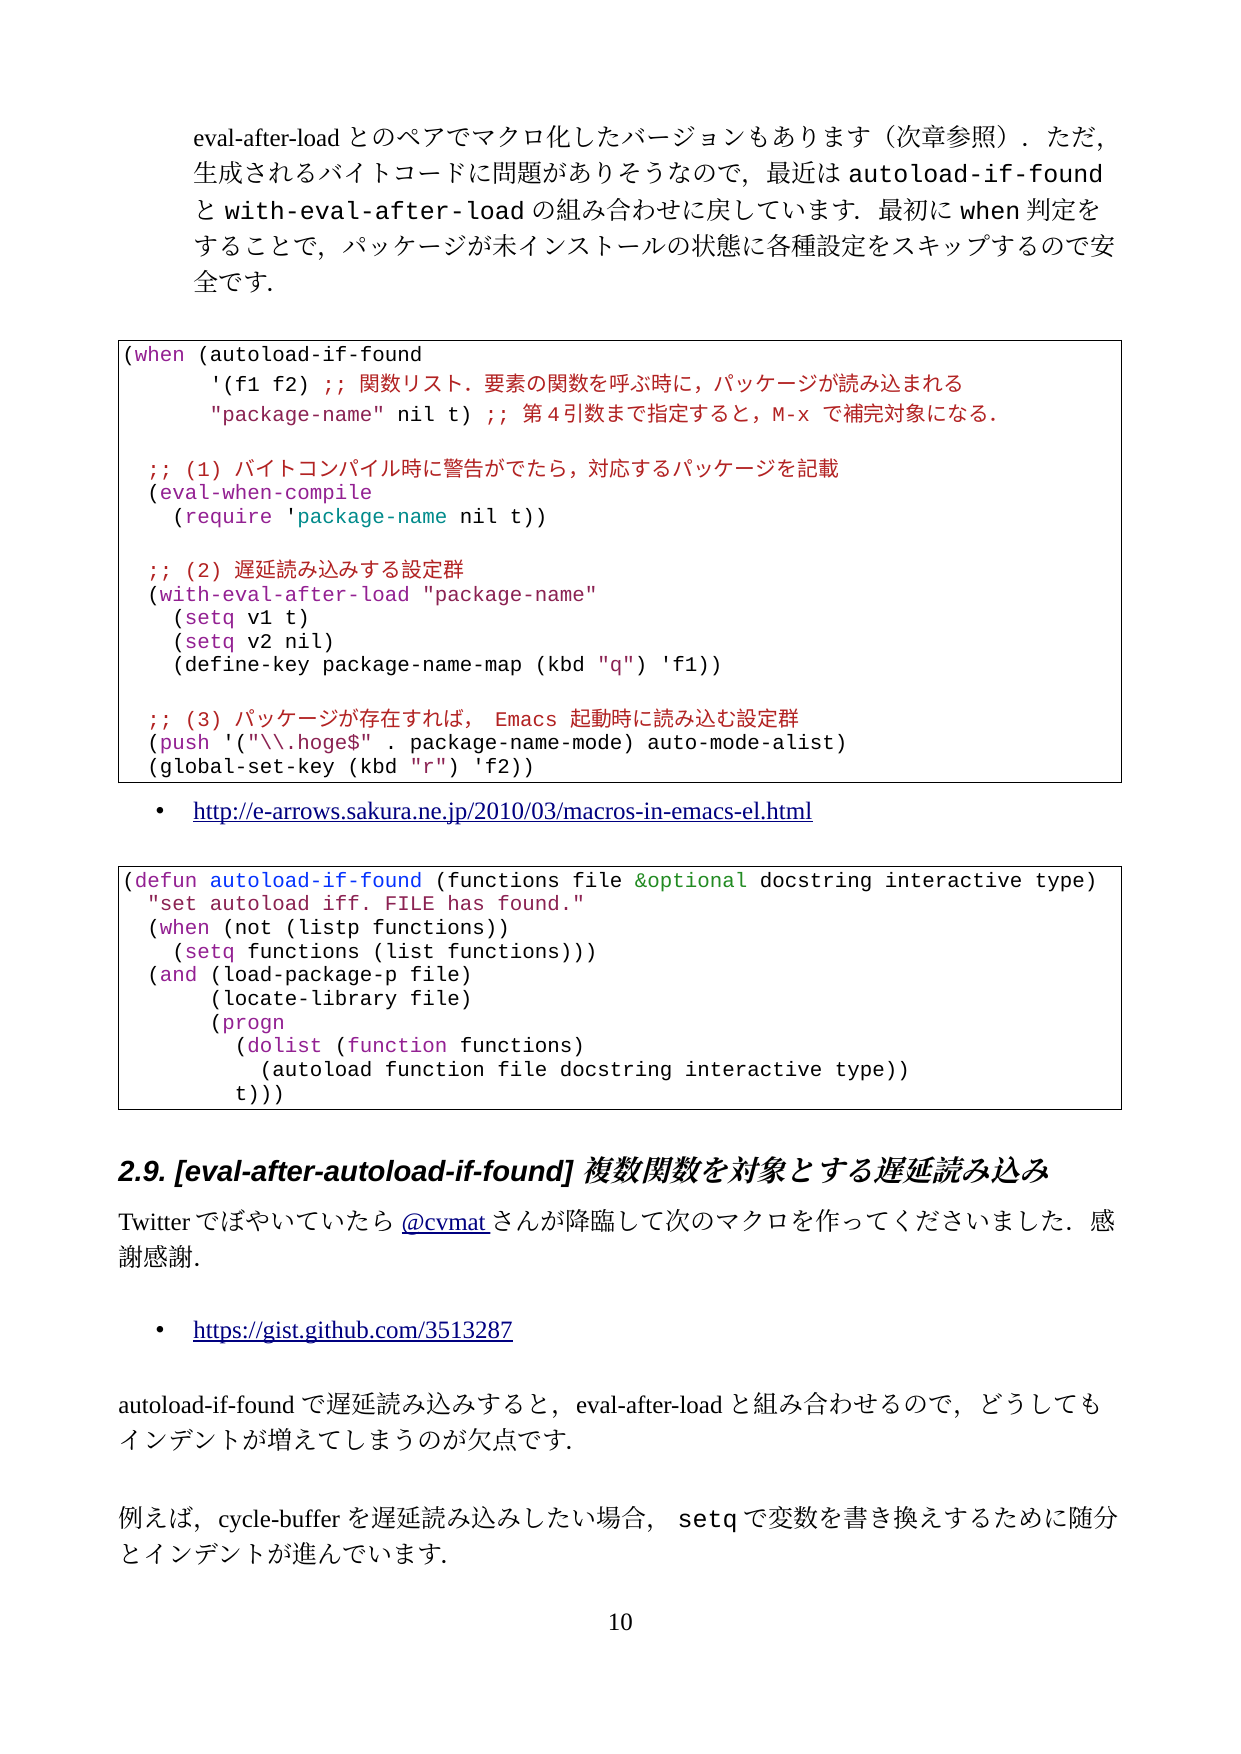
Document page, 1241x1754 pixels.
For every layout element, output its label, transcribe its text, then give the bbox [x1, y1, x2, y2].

text (define-key package-name-map (kbd "q") 'f1)) [119, 651, 1121, 674]
text t))) [119, 1079, 1121, 1109]
text "set autoload iff. FILE has found." [119, 889, 1121, 913]
text (defun autoload-if-found (functions file &optional docstring interactive type) [119, 867, 1121, 889]
list https://gist.github.com/3513287 [156, 1315, 1122, 1373]
text ;; (1) バイトコンパイル時に警告がでたら，対応するパッケージを記載 [119, 448, 1121, 478]
text (when (autoload-if-found [119, 341, 1121, 363]
text (global-set-key (kbd "r") 'f2)) [119, 752, 1121, 782]
text (setq v1 t) [119, 603, 1121, 627]
text (eval-when-compile [119, 478, 1121, 502]
text (push '("\\.hoge$" . package-name-mode) auto-mode-alist) [119, 728, 1121, 752]
text (setq v2 nil) [119, 627, 1121, 651]
text '(f1 f2) ;; 関数リスト．要素の関数を呼ぶ時に，パッケージが読み込まれる [119, 363, 1121, 394]
text (dolist (function functions) [119, 1031, 1121, 1055]
text "package-name" nil t) ;; 第4引数まで指定すると，M-x で補完対象になる． [119, 394, 1121, 424]
text ;; (3) パッケージが存在すれば， Emacs 起動時に読み込む設定群 [119, 698, 1121, 728]
text (setq functions (list functions))) [119, 937, 1121, 960]
text Twitterでぼやいていたら @cvmatさんが降臨して次のマクロを作ってくださいました．感謝感謝． [118, 1202, 1122, 1303]
text (autoload function file docstring interactive type)) [119, 1055, 1121, 1079]
subtitle [eval-after-autoload-if-found] 複数関数を対象とする遅延読み込み [118, 1148, 1122, 1189]
text (when (not (listp functions)) [119, 913, 1121, 937]
list eval-after-load とのペアでマクロ化したバージョンもあります（次章参照）．ただ，生成されるバイトコードに問題がありそうなので，最近は autoload-if-found と with-eval-after-load の組み合わせに戻しています．最初に when 判定をすることで，パッケージが未インストールの状態に各種設定をスキップするので安全です． [156, 118, 1122, 327]
text (locate-library file) [119, 984, 1121, 1008]
list http://e-arrows.sakura.ne.jp/2010/03/macros-in-emacs-el.html [156, 796, 1122, 853]
text (require 'package-name nil t)) [119, 502, 1121, 526]
text autoload-if-found で遅延読み込みすると，eval-after-load と組み合わせるので，どうしてもインデントが増えてしまうのが欠点です． [118, 1385, 1122, 1486]
text (progn [119, 1008, 1121, 1031]
text 例えば，cycle-buffer を遅延読み込みしたい場合， setq で変数を書き換えするために随分とインデントが進んでいます． [118, 1498, 1122, 1570]
text (and (load-package-p file) [119, 960, 1121, 984]
text ;; (2) 遅延読み込みする設定群 [119, 549, 1121, 579]
text (with-eval-after-load "package-name" [119, 579, 1121, 603]
